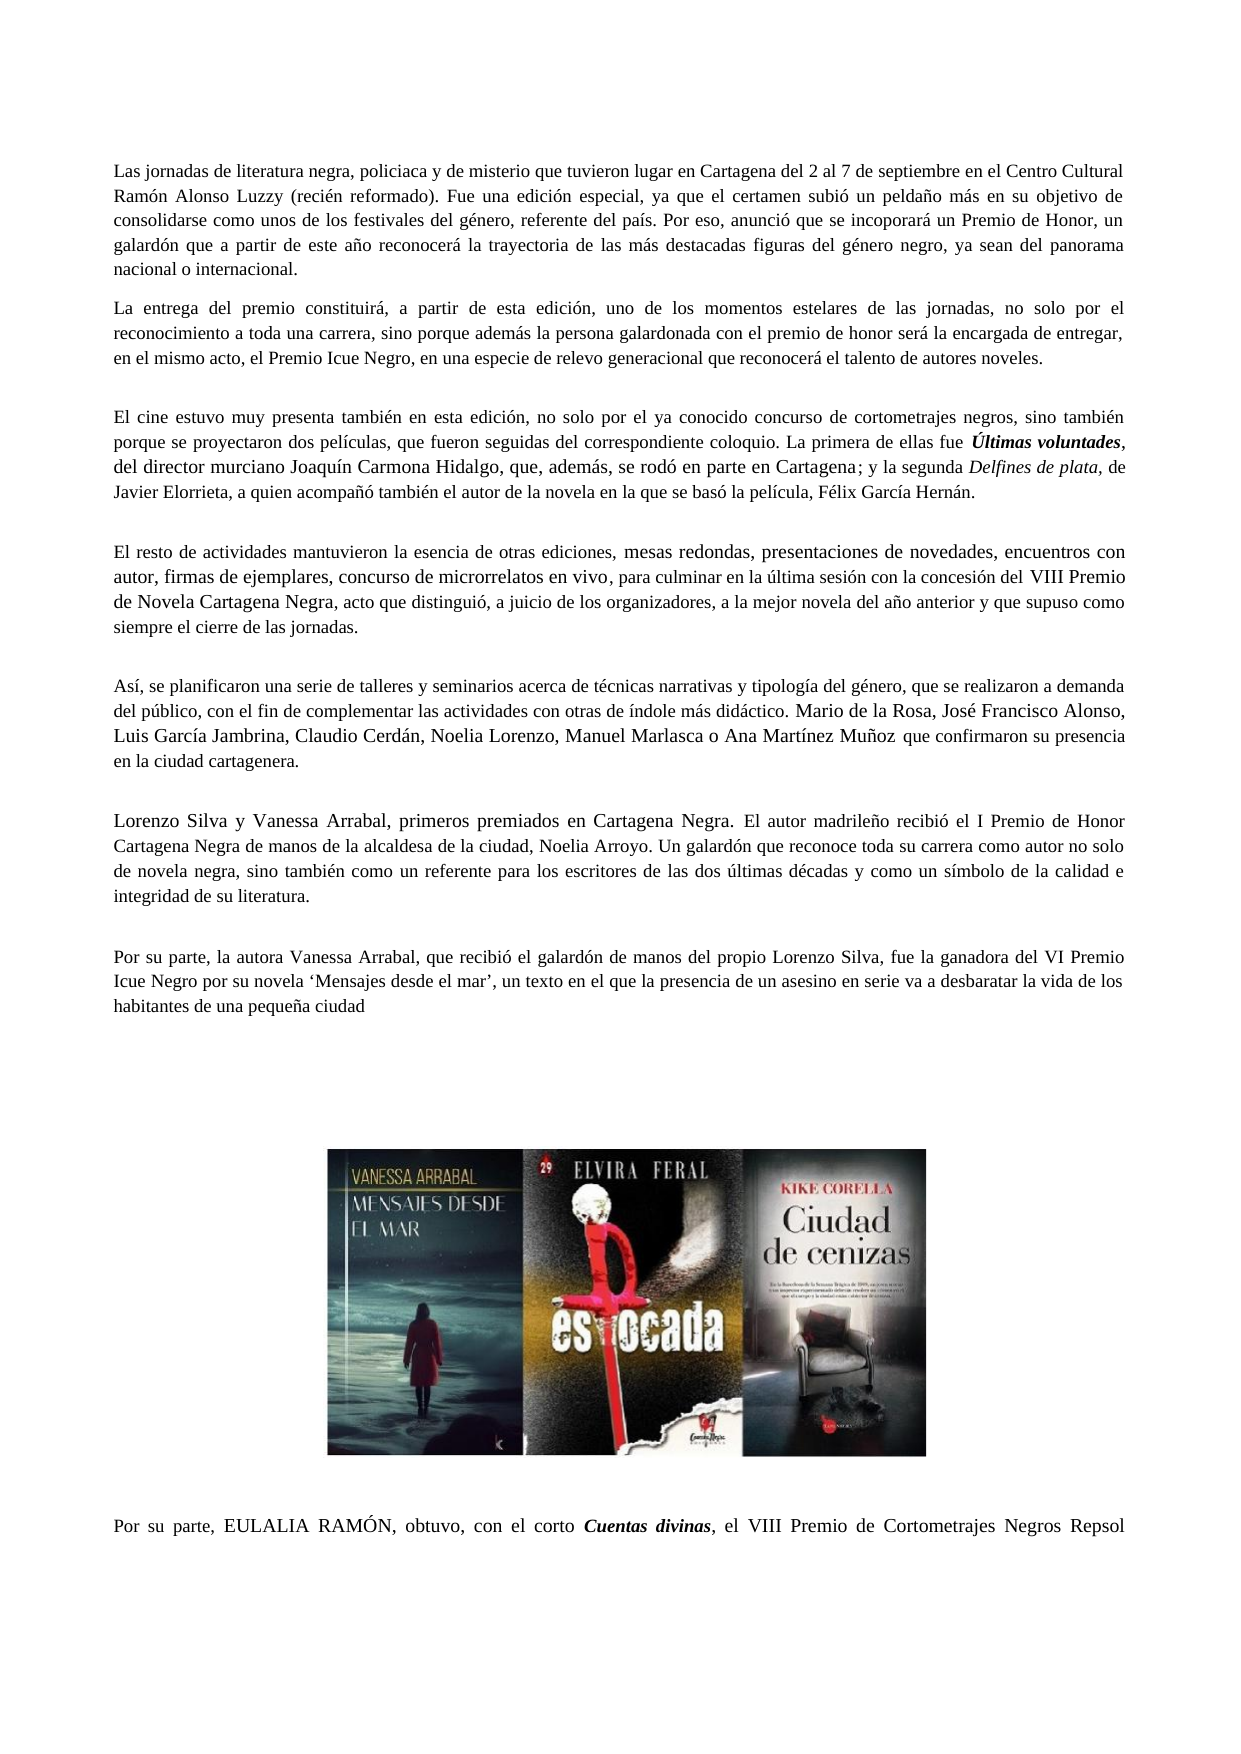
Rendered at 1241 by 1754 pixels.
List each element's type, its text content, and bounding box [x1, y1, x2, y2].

text La entrega del premio constituirá, a partir de esta edición, uno de los momentos estelares de las jornadas, no solo por el reconocimiento a toda una carrera, sino porque además la persona galardonada con el premio de honor será la encargada de entregar, en el mismo acto, el Premio Icue Negro, en una especie de relevo generacional que reconocerá el talento de autores noveles. [113, 295, 1126, 369]
text Por su parte, EULALIA RAMÓN, obtuvo, con el corto Cuentas divinas, el VIII Premio de Cortometrajes Negros Repsol [113, 1513, 1126, 1538]
text El resto de actividades mantuvieron la esencia de otras ediciones, mesas redondas, presentaciones de novedades, encuentros con autor, firmas de ejemplares, concurso de microrrelatos en vivo, para culminar en la última sesión con la concesión del VIII Premio de Novela Cartagena Negra, acto que distinguió, a juicio de los organizadores, a la mejor novela del año anterior y que supuso como siempre el cierre de las jornadas. [113, 538, 1126, 638]
text Así, se planificaron una serie de talleres y seminarios acerca de técnicas narrativas y tipología del género, que se realizaron a demanda del público, con el fin de complementar las actividades con otras de índole más didáctico. Mario de la Rosa, José Francisco Alonso, Luis García Jambrina, Claudio Cerdán, Noelia Lorenzo, Manuel Marlasca o Ana Martínez Muñoz que confirmaron su presencia en la ciudad cartagenera. [113, 673, 1126, 773]
text Por su parte, la autora Vanessa Arrabal, que recibió el galardón de manos del propio Lorenzo Silva, fue la ganadora del VI Premio Icue Negro por su novela ‘Mensajes desde el mar’, un texto en el que la presencia de un asesino en serie va a desbaratar la vida de los habitantes de una pequeña ciudad [113, 943, 1126, 1017]
text El cine estuvo muy presenta también en esta edición, no solo por el ya conocido concurso de cortometrajes negros, sino también porque se proyectaron dos películas, que fueron seguidas del correspondiente coloquio. La primera de ellas fue Últimas voluntades, del director murciano Joaquín Carmona Hidalgo, que, además, se rodó en parte en Cartagena; y la segunda Delfines de plata, de Javier Elorrieta, a quien acompañó también el autor de la novela en la que se basó la película, Félix García Hernán. [113, 403, 1126, 503]
text Las jornadas de literatura negra, policiaca y de misterio que tuvieron lugar en Cartagena del 2 al 7 de septiembre en el Centro Cultural Ramón Alonso Luzzy (recién reformado). Fue una edición especial, ya que el certamen subió un peldaño más en su objetivo de consolidarse como unos de los festivales del género, referente del país. Por eso, anunció que se incoporará un Premio de Honor, un galardón que a partir de este año reconocerá la trayectoria de las más destacadas figuras del género negro, ya sean del panorama nacional o internacional. [113, 158, 1126, 280]
text Lorenzo Silva y Vanessa Arrabal, primeros premiados en Cartagena Negra. El autor madrileño recibió el I Premio de Honor Cartagena Negra de manos de la alcaldesa de la ciudad, Noelia Arroyo. Un galardón que reconoce toda su carrera como autor no solo de novela negra, sino también como un referente para los escritores de las dos últimas décadas y como un símbolo de la calidad e integridad de su literatura. [113, 807, 1126, 907]
